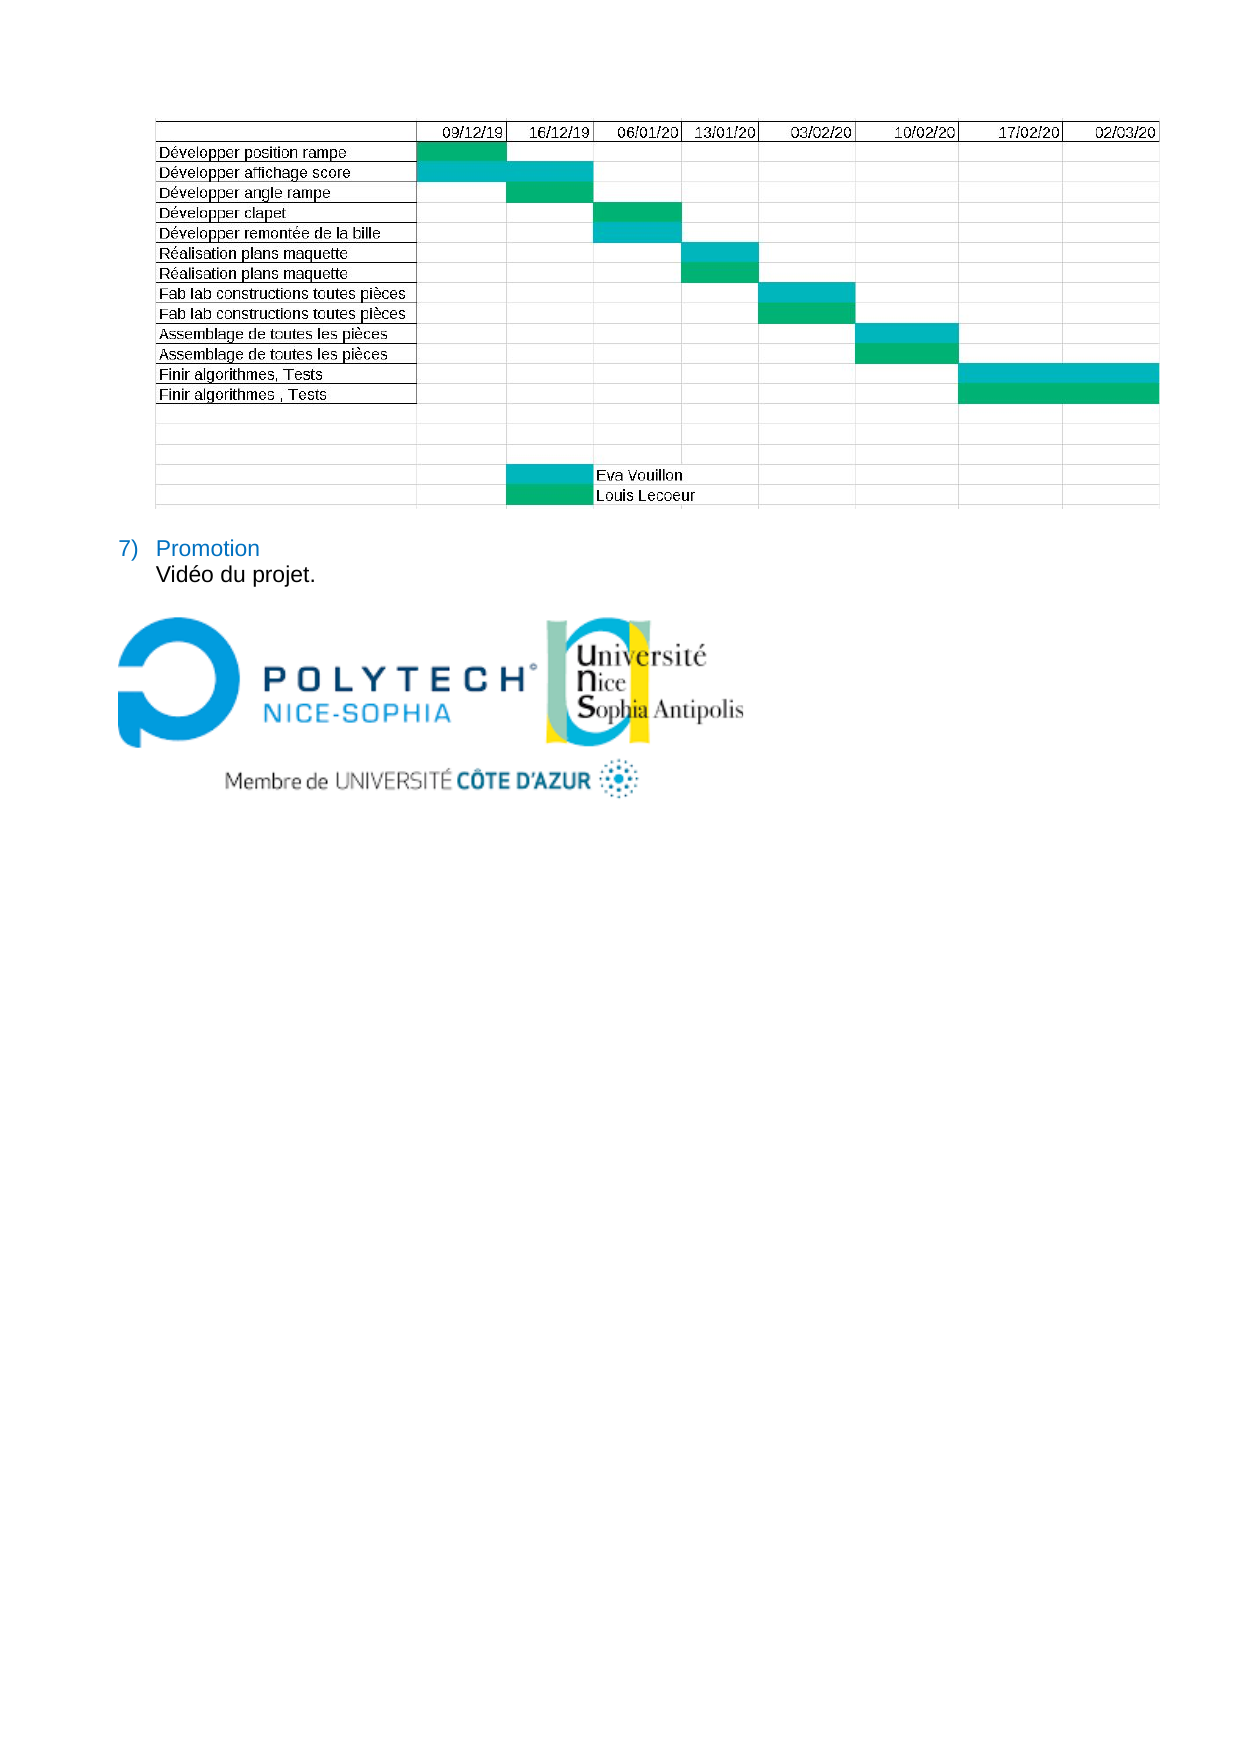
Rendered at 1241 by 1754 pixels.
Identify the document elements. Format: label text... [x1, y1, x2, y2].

text Vidéo du projet. [118, 561, 1122, 588]
list Promotion [118, 535, 1122, 561]
